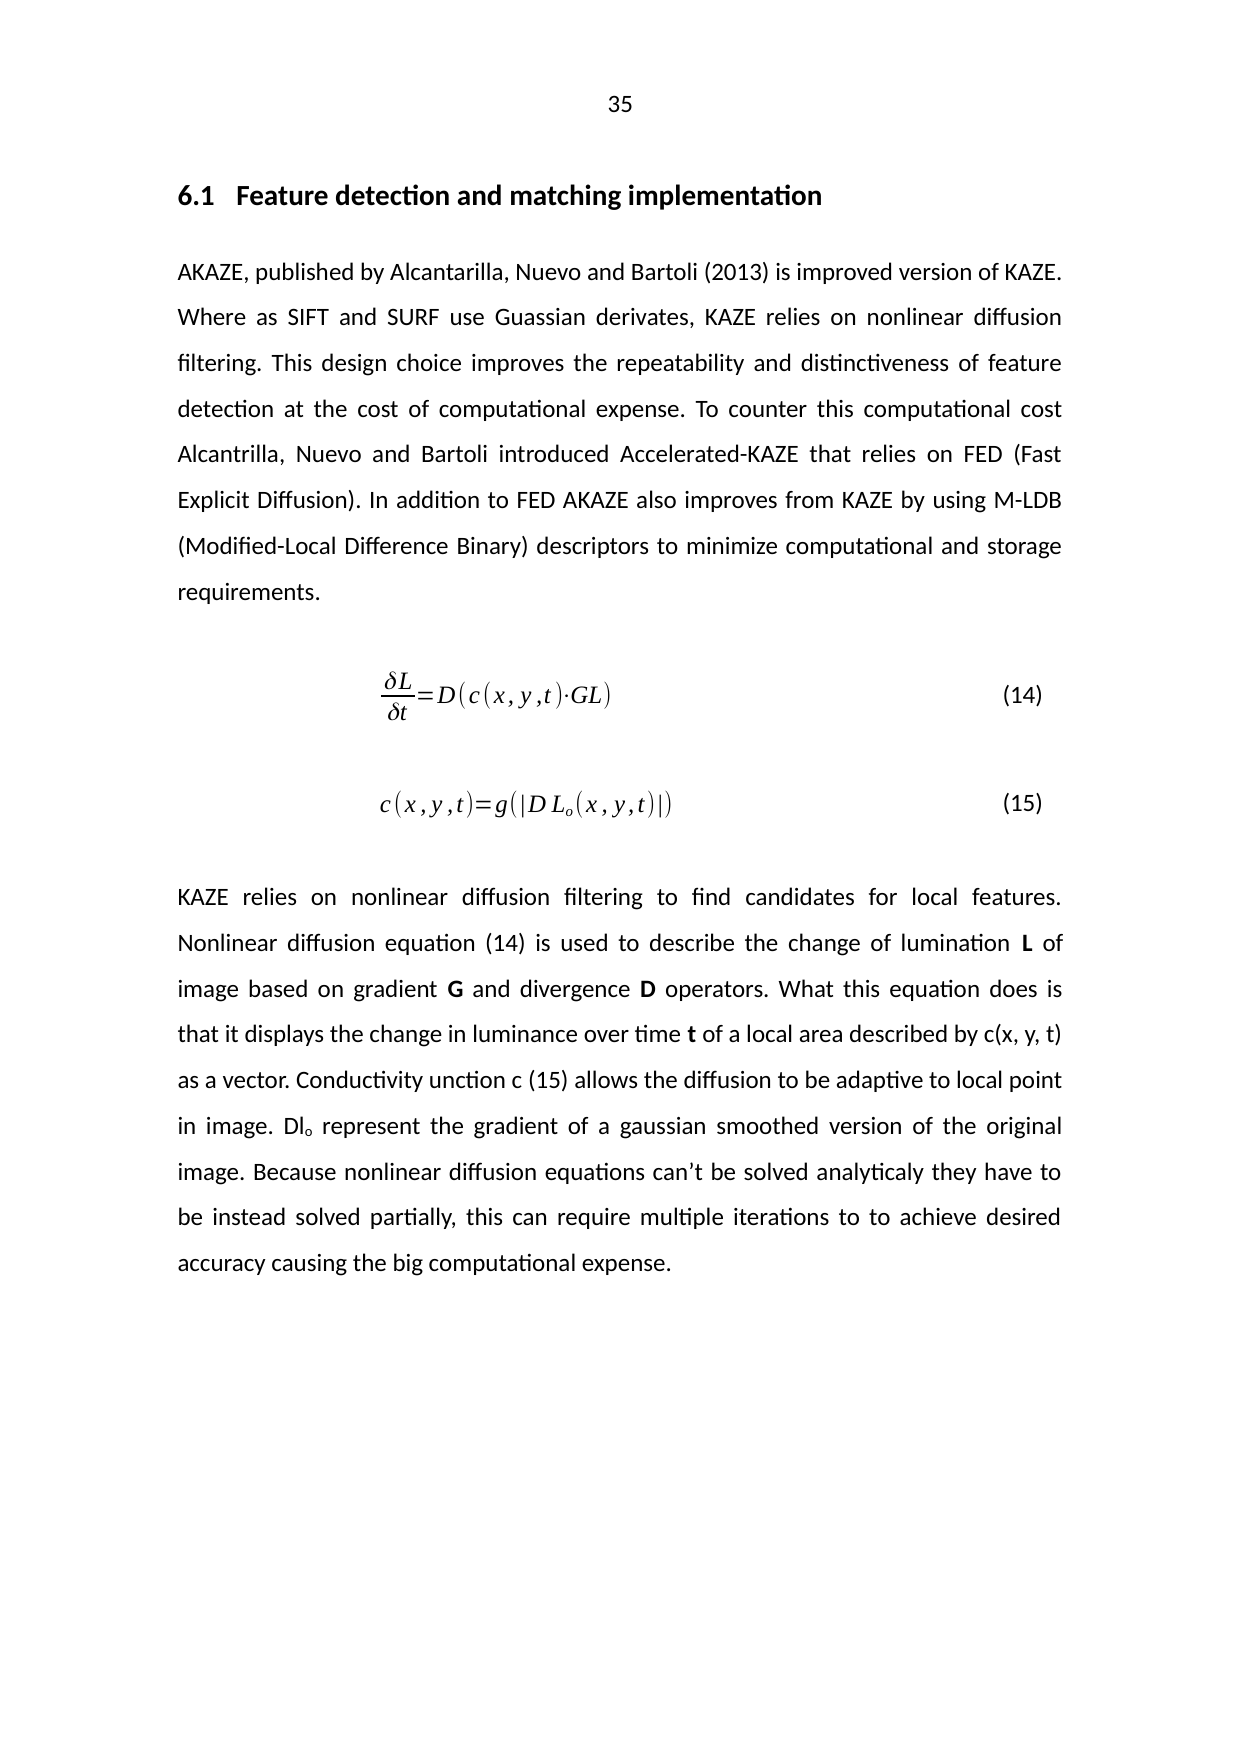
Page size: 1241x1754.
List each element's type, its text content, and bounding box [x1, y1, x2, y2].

text AKAZE, published by Alcantarilla, Nuevo and Bartoli (2013) is improved version of KAZE. Where as SIFT and SURF use Guassian derivates, KAZE relies on nonlinear diffusion filtering. This design choice improves the repeatability and distinctiveness of feature detection at the cost of computational expense. To counter this computational cost Alcantrilla, Nuevo and Bartoli introduced Accelerated-KAZE that relies on FED (Fast Explicit Diffusion). In addition to FED AKAZE also improves from KAZE by using M-LDB (Modified-Local Difference Binary) descriptors to minimize computational and storage requirements. [177, 256, 1063, 606]
text KAZE relies on nonlinear diffusion filtering to find candidates for local features. Nonlinear diffusion equation (14) is used to describe the change of lumination L of image based on gradient G and divergence D operators. What this equation does is that it displays the change in luminance over time t of a local area described by c(x, y, t) as a vector. Conductivity unction c (15) allows the diffusion to be adaptive to local point in image. Dlo represent the gradient of a gaussian smoothed version of the original image. Because nonlinear diffusion equations can’t be solved analyticaly they have to be instead solved partially, this can require multiple iterations to to achieve desired accuracy causing the big computational expense. [177, 881, 1063, 1278]
text (14) [177, 667, 1063, 726]
text (15) [177, 787, 1063, 821]
subtitle Feature detection and matching implementation [177, 177, 1063, 213]
